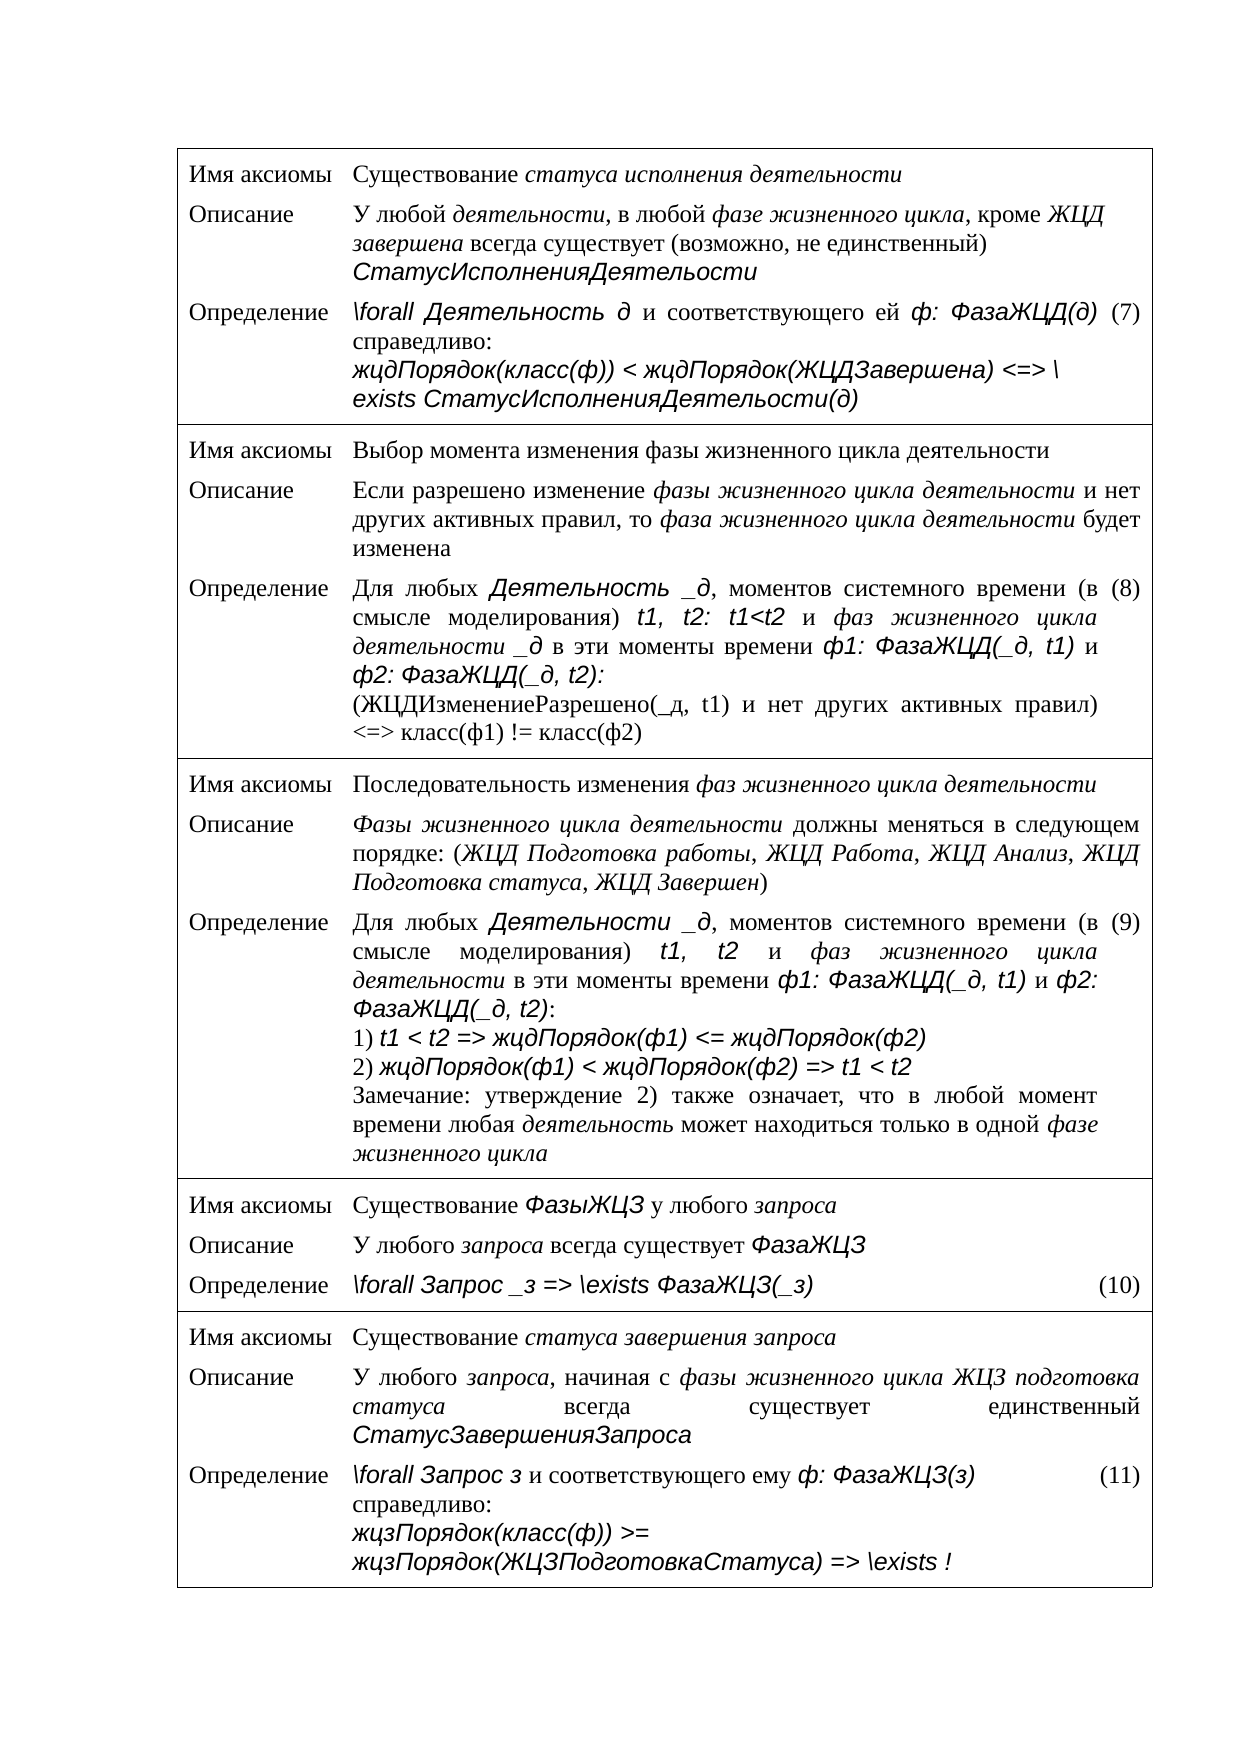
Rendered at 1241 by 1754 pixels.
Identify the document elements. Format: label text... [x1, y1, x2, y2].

table_cell Описание [183, 804, 346, 901]
table_cell \forall Запрос з и соответствующего ему ф: ФазаЖЦЗ(з) справедливо: жцзПорядок(класс(ф)) >= жцзПорядок(ЖЦЗПодготовкаСтатуса) => \exists ! [346, 1454, 1088, 1581]
table_cell [178, 149, 1152, 424]
table_header Имя аксиомы [183, 154, 346, 194]
table_header Существование статуса завершения запроса [346, 1316, 1146, 1357]
table_cell [178, 1312, 1152, 1587]
table_cell Определение [183, 1265, 346, 1305]
table_header Имя аксиомы [183, 430, 346, 470]
table_cell Определение [183, 901, 346, 1172]
table_header Имя аксиомы [183, 1316, 346, 1357]
table_cell Описание [183, 470, 346, 568]
table_cell Для любых Деятельности _д, моментов системного времени (в смысле моделирования) t1, t2 и фаз жизненного цикла деятельности в эти моменты времени ф1: ФазаЖЦД(_д, t1) и ф2: ФазаЖЦД(_д, t2): 1) t1 < t2 => жцдПорядок(ф1) <= жцдПорядок(ф2) 2) жцдПорядок(ф1) < жцдПорядок(ф2) => t1 < t2 Замечание: утверждение 2) также означает, что в любой момент времени любая деятельность может находиться только в одной фазе жизненного цикла [346, 901, 1104, 1172]
table_cell У любой деятельности, в любой фазе жизненного цикла, кроме ЖЦД завершена всегда существует (возможно, не единственный) СтатусИсполненияДеятельости [346, 194, 1146, 291]
table_header Последовательность изменения фаз жизненного цикла деятельности [346, 764, 1146, 804]
table_cell Определение [183, 291, 346, 418]
table_header Имя аксиомы [183, 1184, 346, 1224]
table_header Выбор момента изменения фазы жизненного цикла деятельности [346, 430, 1146, 470]
table_cell Для любых Деятельность _д, моментов системного времени (в смысле моделирования) t1, t2: t1<t2 и фаз жизненного цикла деятельности _д в эти моменты времени ф1: ФазаЖЦД(_д, t1) и ф2: ФазаЖЦД(_д, t2): (ЖЦДИзменениеРазрешено(_д, t1) и нет других активных правил) <=> класс(ф1) != класс(ф2) [346, 568, 1104, 752]
table_cell У любого запроса, начиная с фазы жизненного цикла ЖЦЗ подготовка статуса всегда существует единственный СтатусЗавершенияЗапроса [346, 1357, 1146, 1454]
table_cell (10) [1088, 1265, 1146, 1305]
table_cell Описание [183, 1357, 346, 1454]
table_cell \forall Деятельность д и соответствующего ей ф: ФазаЖЦД(д) справедливо: жцдПорядок(класс(ф)) < жцдПорядок(ЖЦДЗавершена) <=> \exists СтатусИсполненияДеятельости(д) [346, 291, 1104, 418]
table_cell Определение [183, 1454, 346, 1581]
table_cell Описание [183, 194, 346, 291]
table_cell Фазы жизненного цикла деятельности должны меняться в следующем порядке: (ЖЦД Подготовка работы, ЖЦД Работа, ЖЦД Анализ, ЖЦД Подготовка статуса, ЖЦД Завершен) [346, 804, 1146, 901]
table_cell [178, 1179, 1152, 1311]
table_cell У любого запроса всегда существует ФазаЖЦЗ [346, 1224, 1146, 1264]
table_cell [178, 759, 1152, 1178]
table_cell (7) [1104, 291, 1146, 418]
table_cell Описание [183, 1224, 346, 1264]
table_header Имя аксиомы [183, 764, 346, 804]
table_cell \forall Запрос _з => \exists ФазаЖЦЗ(_з) [346, 1265, 1088, 1305]
table_cell (9) [1104, 901, 1146, 1172]
table_cell [178, 425, 1152, 758]
table_cell (11) [1088, 1454, 1146, 1581]
table_cell Если разрешено изменение фазы жизненного цикла деятельности и нет других активных правил, то фаза жизненного цикла деятельности будет изменена [346, 470, 1146, 568]
table_cell (8) [1104, 568, 1146, 752]
table_header Существование статуса исполнения деятельности [346, 154, 1146, 194]
table_cell Определение [183, 568, 346, 752]
table_header Существование ФазыЖЦЗ у любого запроса [346, 1184, 1146, 1224]
